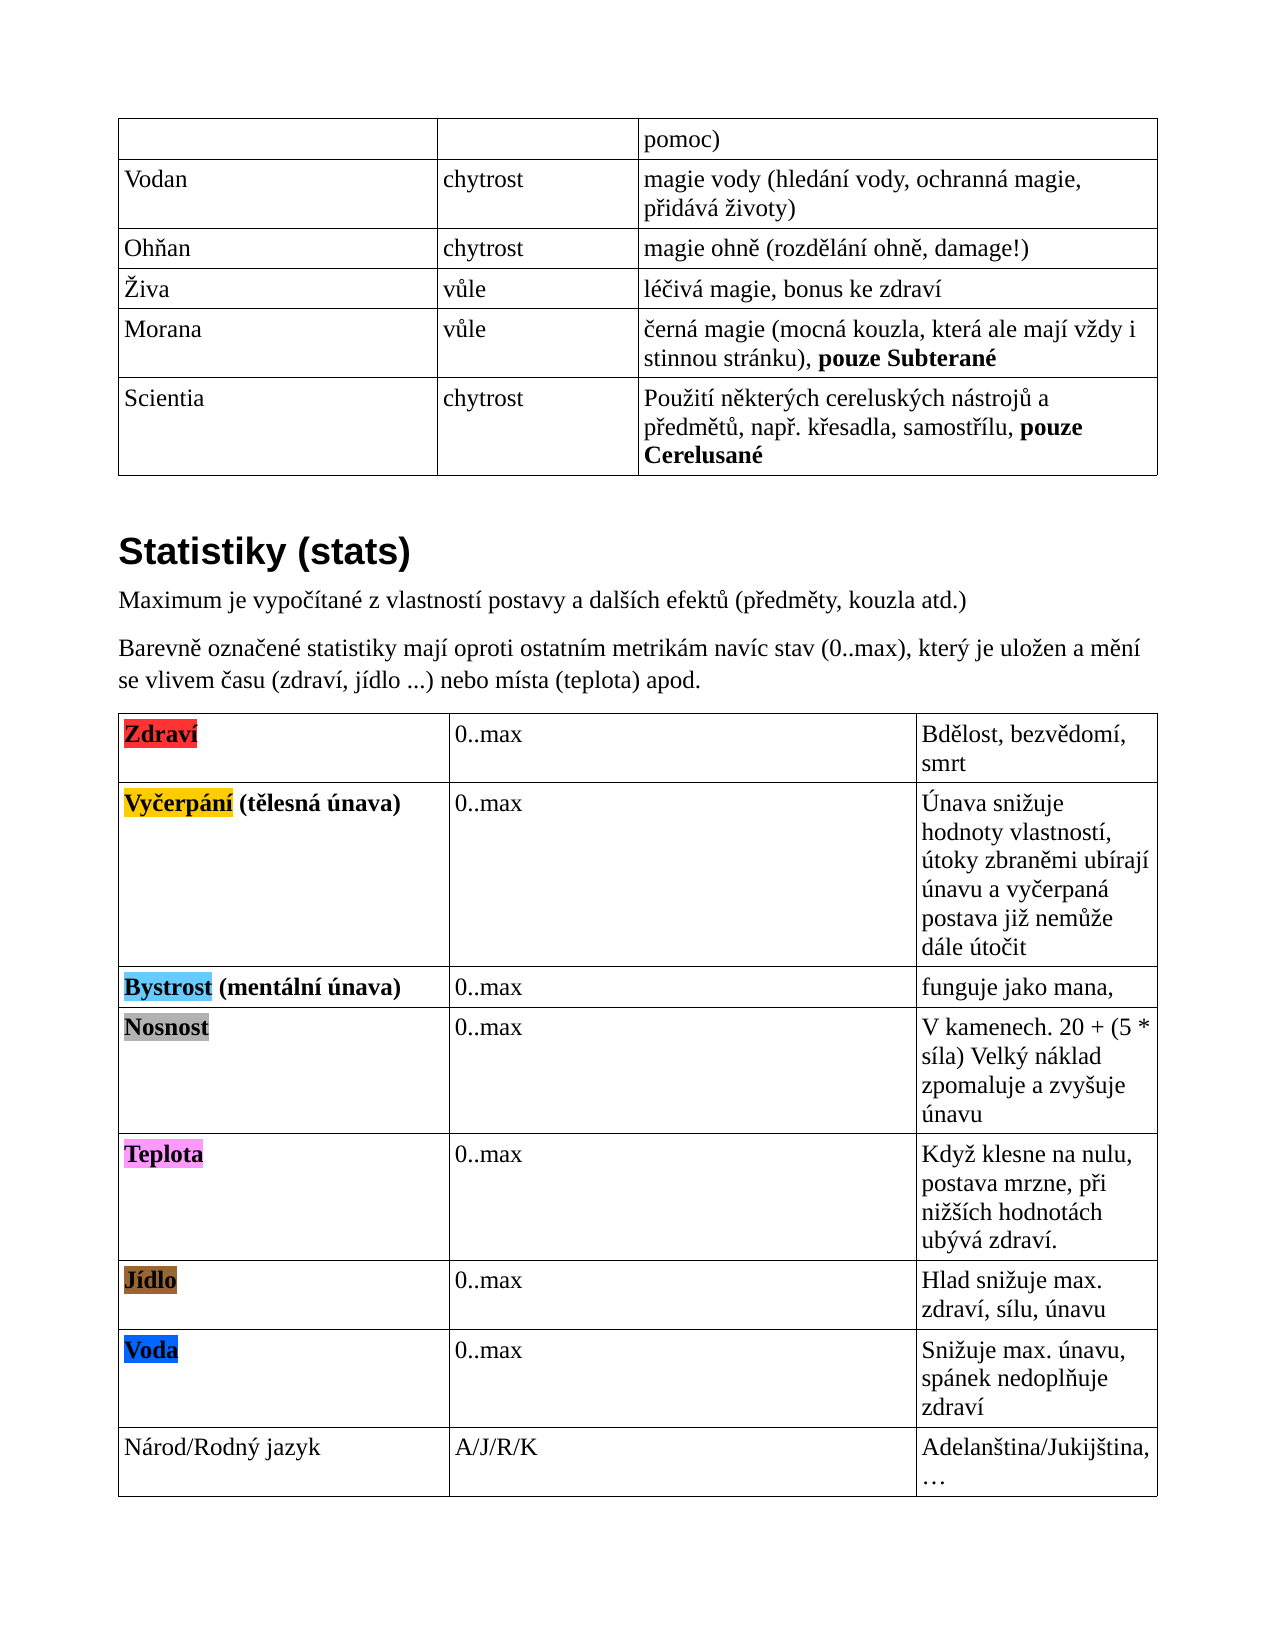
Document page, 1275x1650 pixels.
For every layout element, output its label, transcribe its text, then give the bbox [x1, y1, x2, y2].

table_cell magie ohně (rozdělání ohně, damage!) [639, 229, 1157, 268]
subtitle Statistiky (stats) [118, 529, 1157, 572]
table_cell Scientia [119, 378, 437, 475]
table_header 0..max [450, 714, 916, 782]
table_header Zdraví [119, 714, 449, 782]
table_cell 0..max [450, 1008, 916, 1133]
table_header Bdělost, bezvědomí, smrt [917, 714, 1157, 782]
table_cell 0..max [450, 1330, 916, 1427]
table_cell černá magie (mocná kouzla, která ale mají vždy i stinnou stránku), pouze Subterané [639, 309, 1157, 377]
table_cell Živa [119, 269, 437, 308]
text Barevně označené statistiky mají oproti ostatním metrikám navíc stav (0..max), který je uložen a mění se vlivem času (zdraví, jídlo ...) nebo místa (teplota) apod. [118, 633, 1157, 694]
table_cell Nosnost [119, 1008, 449, 1133]
table_cell chytrost [438, 378, 638, 475]
table_cell vůle [438, 269, 638, 308]
table_cell V kamenech. 20 + (5 * síla) Velký náklad zpomaluje a zvyšuje únavu [917, 1008, 1157, 1133]
table_cell 0..max [450, 1261, 916, 1329]
table_cell Morana [119, 309, 437, 377]
table_cell Voda [119, 1330, 449, 1427]
table_cell magie vody (hledání vody, ochranná magie, přidává životy) [639, 160, 1157, 227]
table_cell Národ/Rodný jazyk [119, 1428, 449, 1496]
table_cell Ohňan [119, 229, 437, 268]
table_cell Teplota [119, 1134, 449, 1260]
table_cell 0..max [450, 783, 916, 966]
table_cell Použití některých cereluských nástrojů a předmětů, např. křesadla, samostřílu, pouze Cerelusané [639, 378, 1157, 475]
table_cell chytrost [438, 229, 638, 268]
table_cell Snižuje max. únavu, spánek nedoplňuje zdraví [917, 1330, 1157, 1427]
table_cell 0..max [450, 967, 916, 1007]
table_cell chytrost [438, 160, 638, 227]
table_cell léčivá magie, bonus ke zdraví [639, 269, 1157, 308]
table_cell Vyčerpání (tělesná únava) [119, 783, 449, 966]
table_cell Vodan [119, 160, 437, 227]
table_cell [119, 119, 437, 158]
table_cell funguje jako mana, [917, 967, 1157, 1007]
table_cell Hlad snižuje max. zdraví, sílu, únavu [917, 1261, 1157, 1329]
table_cell Adelanština/Jukijština, … [917, 1428, 1157, 1496]
table_cell Únava snižuje hodnoty vlastností, útoky zbraněmi ubírají únavu a vyčerpaná postava již nemůže dále útočit [917, 783, 1157, 966]
table_cell A/J/R/K [450, 1428, 916, 1496]
table_cell [438, 119, 638, 158]
table_cell 0..max [450, 1134, 916, 1260]
table_cell vůle [438, 309, 638, 377]
text Maximum je vypočítané z vlastností postavy a dalších efektů (předměty, kouzla atd.) [118, 585, 1157, 614]
table_cell Jídlo [119, 1261, 449, 1329]
table_cell Když klesne na nulu, postava mrzne, při nižších hodnotách ubývá zdraví. [917, 1134, 1157, 1260]
table_cell Bystrost (mentální únava) [119, 967, 449, 1007]
table_cell pomoc) [639, 119, 1157, 158]
